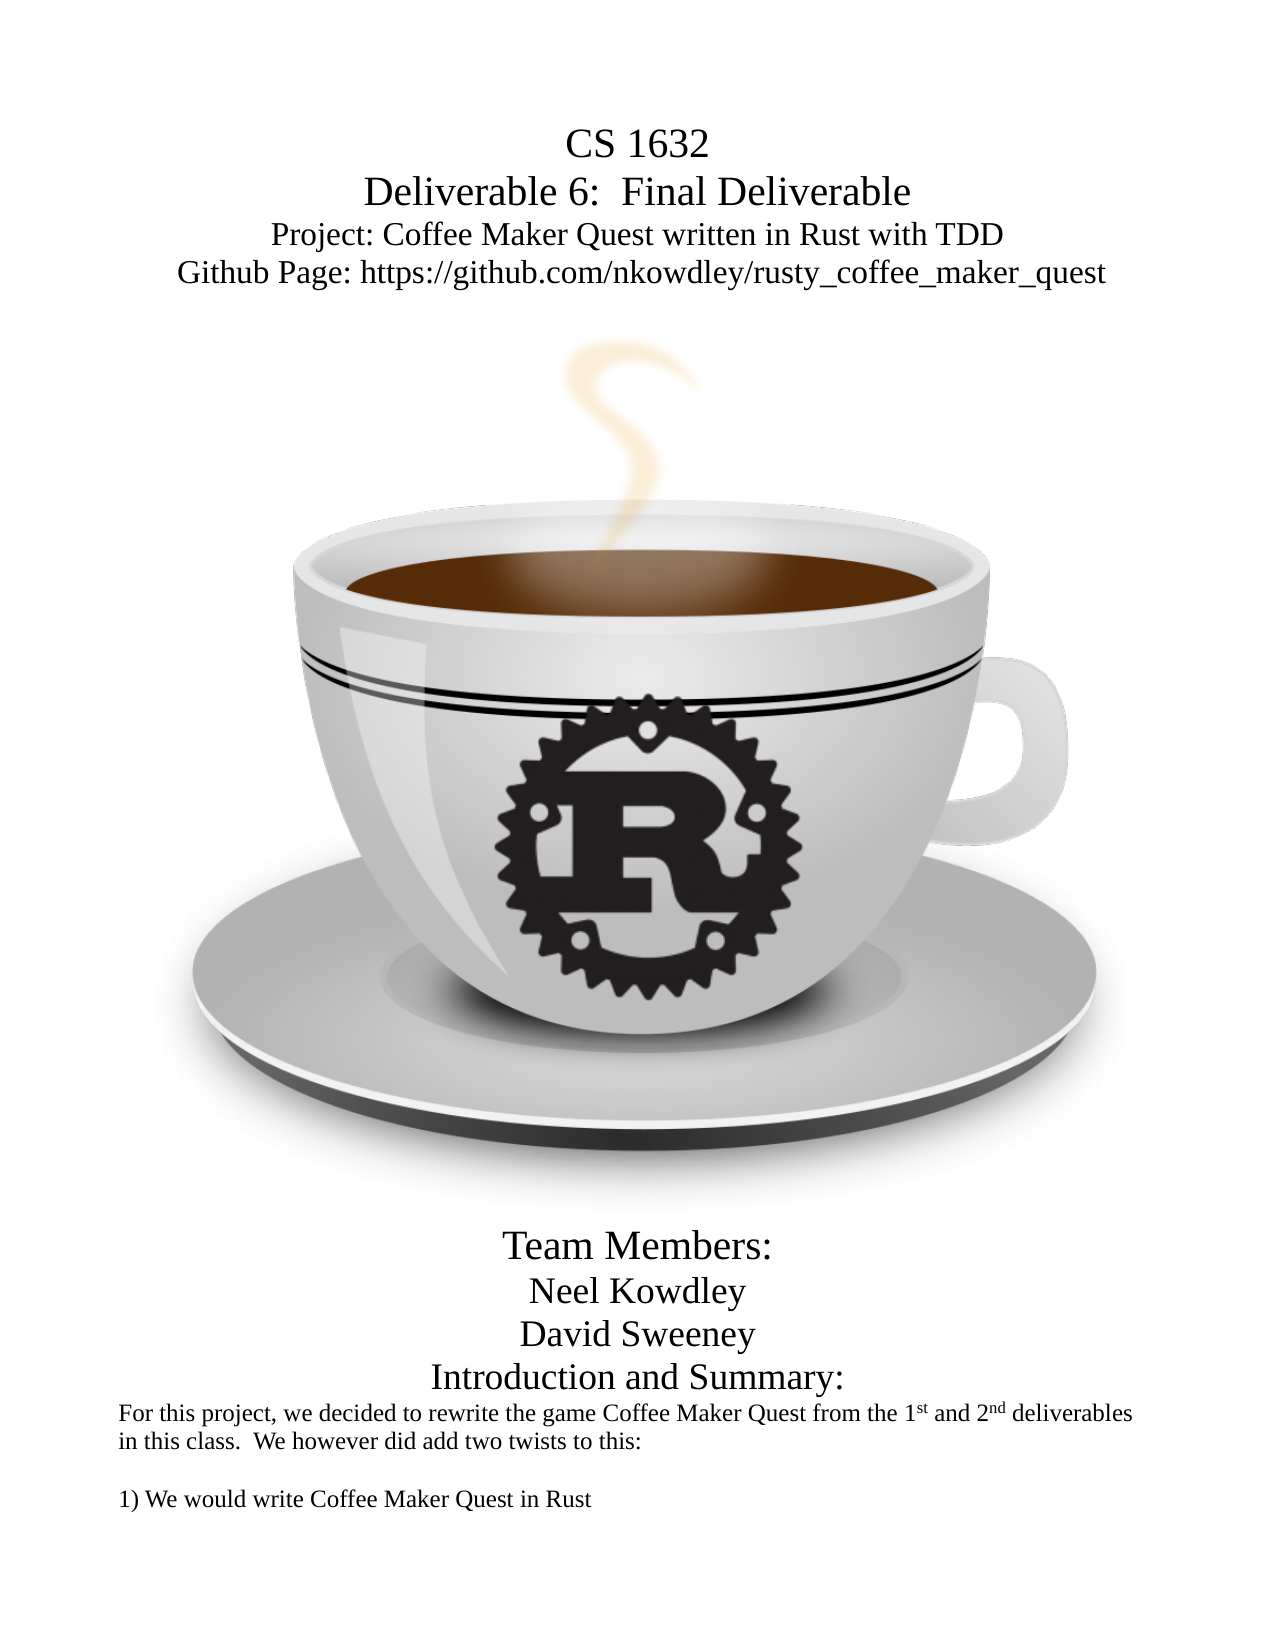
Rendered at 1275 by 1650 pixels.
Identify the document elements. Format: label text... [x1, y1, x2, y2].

text For this project, we decided to rewrite the game Coffee Maker Quest from the 1st and 2nd deliverables in this class. We however did add two twists to this: [118, 1398, 1157, 1455]
text Neel Kowdley [118, 1268, 1157, 1311]
text Introduction and Summary: [118, 1354, 1157, 1398]
text 1) We would write Coffee Maker Quest in Rust [118, 1484, 1157, 1513]
text David Sweeney [118, 1311, 1157, 1354]
text Deliverable 6: Final Deliverable [118, 166, 1157, 214]
text Team Members: [118, 463, 1157, 1268]
text CS 1632 [118, 118, 1157, 166]
text Project: Coffee Maker Quest written in Rust with TDD [118, 214, 1157, 252]
text Github Page: https://github.com/nkowdley/rusty_coffee_maker_quest [118, 252, 1157, 291]
